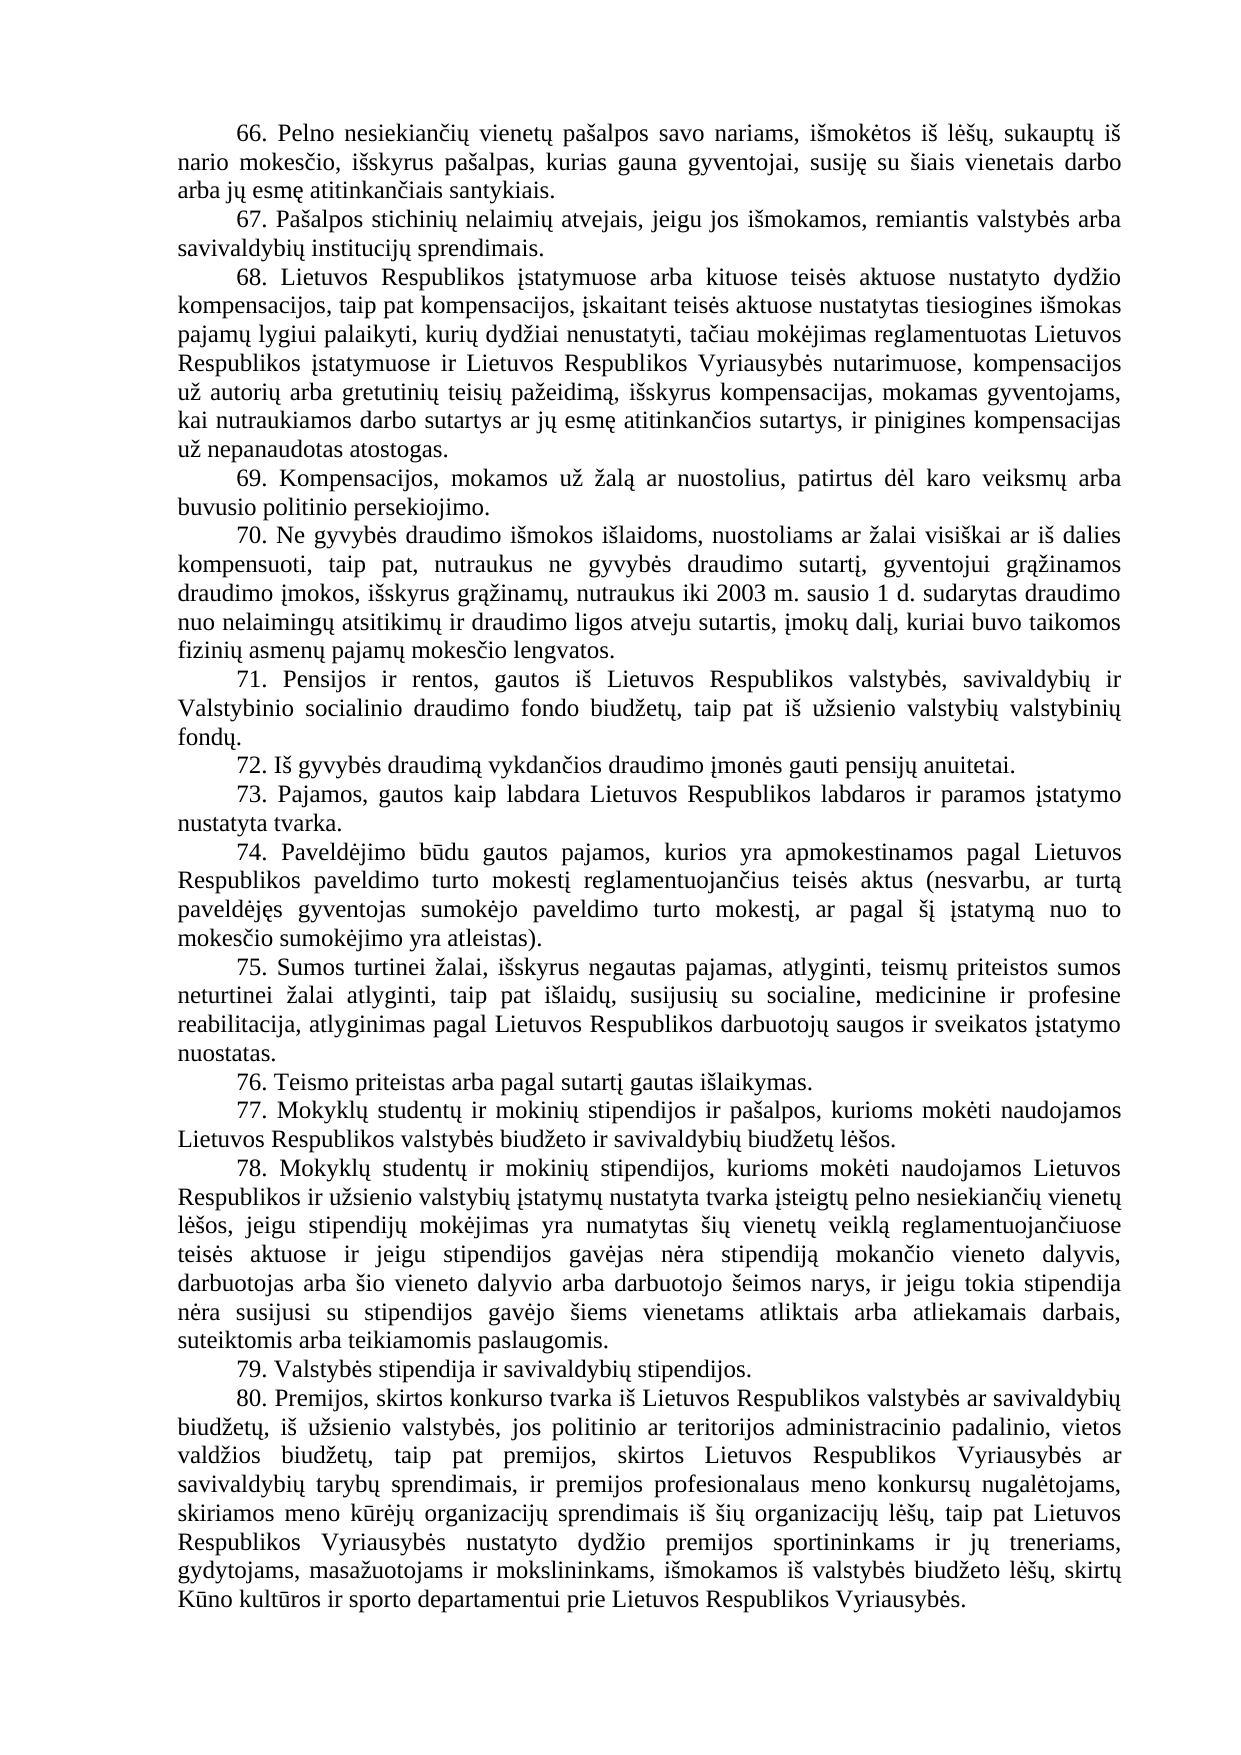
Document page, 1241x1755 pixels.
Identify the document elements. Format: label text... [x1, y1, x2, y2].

text 70. Ne gyvybės draudimo išmokos išlaidoms, nuostoliams ar žalai visiškai ar iš dalies kompensuoti, taip pat, nutraukus ne gyvybės draudimo sutartį, gyventojui grąžinamos draudimo įmokos, išskyrus grąžinamų, nutraukus iki 2003 m. sausio 1 d. sudarytas draudimo nuo nelaimingų atsitikimų ir draudimo ligos atveju sutartis, įmokų dalį, kuriai buvo taikomos fizinių asmenų pajamų mokesčio lengvatos. [177, 521, 1122, 664]
text 76. Teismo priteistas arba pagal sutartį gautas išlaikymas. [177, 1067, 1122, 1096]
text 67. Pašalpos stichinių nelaimių atvejais, jeigu jos išmokamos, remiantis valstybės arba savivaldybių institucijų sprendimais. [177, 204, 1122, 262]
text 73. Pajamos, gautos kaip labdara Lietuvos Respublikos labdaros ir paramos įstatymo nustatyta tvarka. [177, 779, 1122, 837]
text 68. Lietuvos Respublikos įstatymuose arba kituose teisės aktuose nustatyto dydžio kompensacijos, taip pat kompensacijos, įskaitant teisės aktuose nustatytas tiesiogines išmokas pajamų lygiui palaikyti, kurių dydžiai nenustatyti, tačiau mokėjimas reglamentuotas Lietuvos Respublikos įstatymuose ir Lietuvos Respublikos Vyriausybės nutarimuose, kompensacijos už autorių arba gretutinių teisių pažeidimą, išskyrus kompensacijas, mokamas gyventojams, kai nutraukiamos darbo sutartys ar jų esmę atitinkančios sutartys, ir pinigines kompensacijas už nepanaudotas atostogas. [177, 262, 1122, 463]
text 80. Premijos, skirtos konkurso tvarka iš Lietuvos Respublikos valstybės ar savivaldybių biudžetų, iš užsienio valstybės, jos politinio ar teritorijos administracinio padalinio, vietos valdžios biudžetų, taip pat premijos, skirtos Lietuvos Respublikos Vyriausybės ar savivaldybių tarybų sprendimais, ir premijos profesionalaus meno konkursų nugalėtojams, skiriamos meno kūrėjų organizacijų sprendimais iš šių organizacijų lėšų, taip pat Lietuvos Respublikos Vyriausybės nustatyto dydžio premijos sportininkams ir jų treneriams, gydytojams, masažuotojams ir mokslininkams, išmokamos iš valstybės biudžeto lėšų, skirtų Kūno kultūros ir sporto departamentui prie Lietuvos Respublikos Vyriausybės. [177, 1383, 1122, 1613]
text 75. Sumos turtinei žalai, išskyrus negautas pajamas, atlyginti, teismų priteistos sumos neturtinei žalai atlyginti, taip pat išlaidų, susijusių su socialine, medicinine ir profesine reabilitacija, atlyginimas pagal Lietuvos Respublikos darbuotojų saugos ir sveikatos įstatymo nuostatas. [177, 952, 1122, 1067]
text 77. Mokyklų studentų ir mokinių stipendijos ir pašalpos, kurioms mokėti naudojamos Lietuvos Respublikos valstybės biudžeto ir savivaldybių biudžetų lėšos. [177, 1096, 1122, 1153]
text 74. Paveldėjimo būdu gautos pajamos, kurios yra apmokestinamos pagal Lietuvos Respublikos paveldimo turto mokestį reglamentuojančius teisės aktus (nesvarbu, ar turtą paveldėjęs gyventojas sumokėjo paveldimo turto mokestį, ar pagal šį įstatymą nuo to mokesčio sumokėjimo yra atleistas). [177, 837, 1122, 952]
text 66. Pelno nesiekiančių vienetų pašalpos savo nariams, išmokėtos iš lėšų, sukauptų iš nario mokesčio, išskyrus pašalpas, kurias gauna gyventojai, susiję su šiais vienetais darbo arba jų esmę atitinkančiais santykiais. [177, 118, 1122, 204]
text 79. Valstybės stipendija ir savivaldybių stipendijos. [177, 1354, 1122, 1383]
text 72. Iš gyvybės draudimą vykdančios draudimo įmonės gauti pensijų anuitetai. [177, 751, 1122, 779]
text 69. Kompensacijos, mokamos už žalą ar nuostolius, patirtus dėl karo veiksmų arba buvusio politinio persekiojimo. [177, 463, 1122, 521]
text 71. Pensijos ir rentos, gautos iš Lietuvos Respublikos valstybės, savivaldybių ir Valstybinio socialinio draudimo fondo biudžetų, taip pat iš užsienio valstybių valstybinių fondų. [177, 664, 1122, 751]
text 78. Mokyklų studentų ir mokinių stipendijos, kurioms mokėti naudojamos Lietuvos Respublikos ir užsienio valstybių įstatymų nustatyta tvarka įsteigtų pelno nesiekiančių vienetų lėšos, jeigu stipendijų mokėjimas yra numatytas šių vienetų veiklą reglamentuojančiuose teisės aktuose ir jeigu stipendijos gavėjas nėra stipendiją mokančio vieneto dalyvis, darbuotojas arba šio vieneto dalyvio arba darbuotojo šeimos narys, ir jeigu tokia stipendija nėra susijusi su stipendijos gavėjo šiems vienetams atliktais arba atliekamais darbais, suteiktomis arba teikiamomis paslaugomis. [177, 1153, 1122, 1354]
